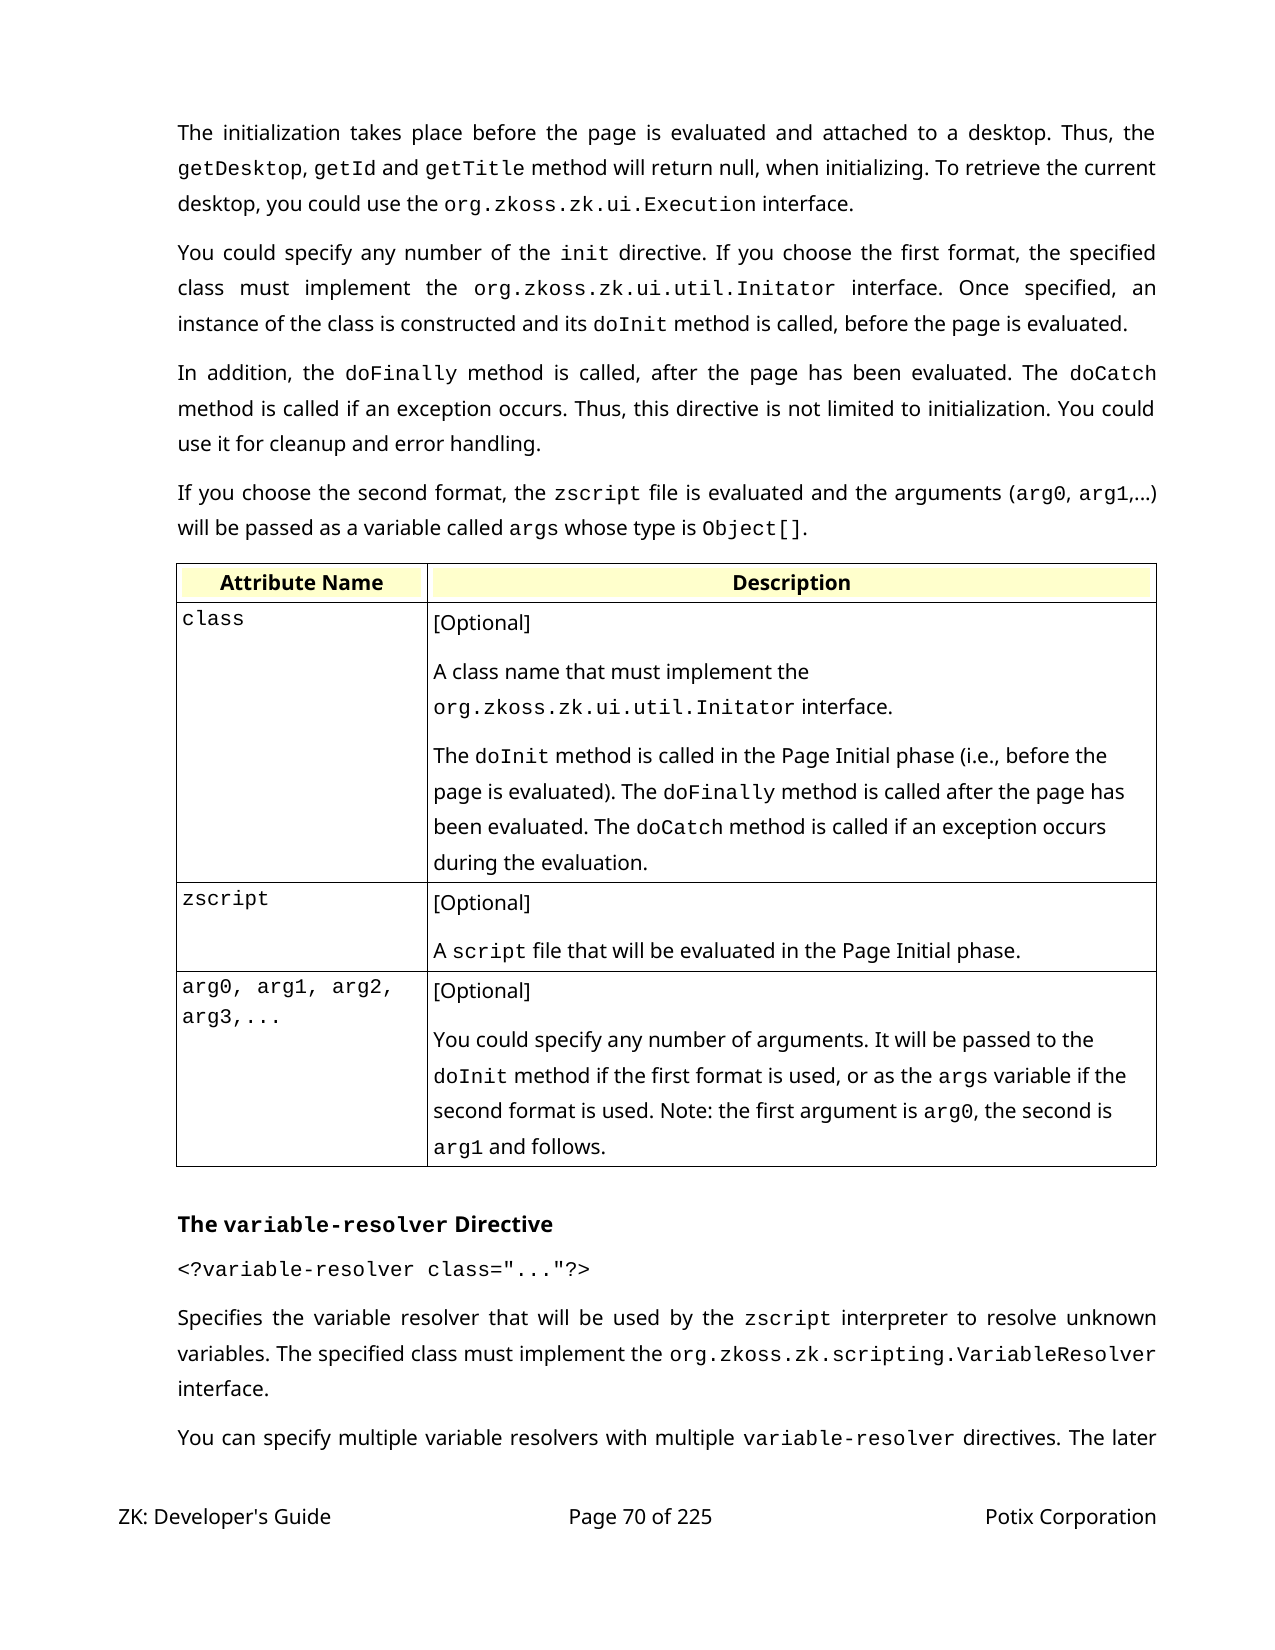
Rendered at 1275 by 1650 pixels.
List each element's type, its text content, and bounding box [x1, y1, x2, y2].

table_cell [Optional] A script file that will be evaluated in the Page Initial phase. [428, 883, 1156, 971]
table_cell arg0, arg1, arg2, arg3,... [177, 972, 427, 1166]
table_cell zscript [177, 883, 427, 971]
text You could specify any number of the init directive. If you choose the first format, the specified class must implement the org.zkoss.zk.ui.util.Initator interface. Once specified, an instance of the class is constructed and its doInit method is called, before the page is evaluated. [177, 238, 1157, 338]
table_cell [Optional] You could specify any number of arguments. It will be passed to the doInit method if the first format is used, or as the args variable if the second format is used. Note: the first argument is arg0, the second is arg1 and follows. [428, 972, 1156, 1166]
text In addition, the doFinally method is called, after the page has been evaluated. The doCatch method is called if an exception occurs. Thus, this directive is not limited to initialization. You could use it for cleanup and error handling. [177, 358, 1157, 457]
text Specifies the variable resolver that will be used by the zscript interpreter to resolve unknown variables. The specified class must implement the org.zkoss.zk.scripting.VariableResolver interface. [177, 1303, 1157, 1403]
table_header Description [428, 564, 1156, 602]
table_cell [Optional] A class name that must implement the org.zkoss.zk.ui.util.Initator interface. The doInit method is called in the Page Initial phase (i.e., before the page is evaluated). The doFinally method is called after the page has been evaluated. The doCatch method is called if an exception occurs during the evaluation. [428, 603, 1156, 882]
text <?variable-resolver class="..."?> [177, 1259, 1157, 1283]
table_header Attribute Name [177, 564, 427, 602]
text The initialization takes place before the page is evaluated and attached to a desktop. Thus, the getDesktop, getId and getTitle method will return null, when initializing. To retrieve the current desktop, you could use the org.zkoss.zk.ui.Execution interface. [177, 118, 1157, 217]
subtitle The variable-resolver Directive [177, 1209, 1157, 1239]
text You can specify multiple variable resolvers with multiple variable-resolver directives. The later [177, 1423, 1157, 1452]
table_cell class [177, 603, 427, 882]
text If you choose the second format, the zscript file is evaluated and the arguments (arg0, arg1,...) will be passed as a variable called args whose type is Object[]. [177, 478, 1157, 542]
